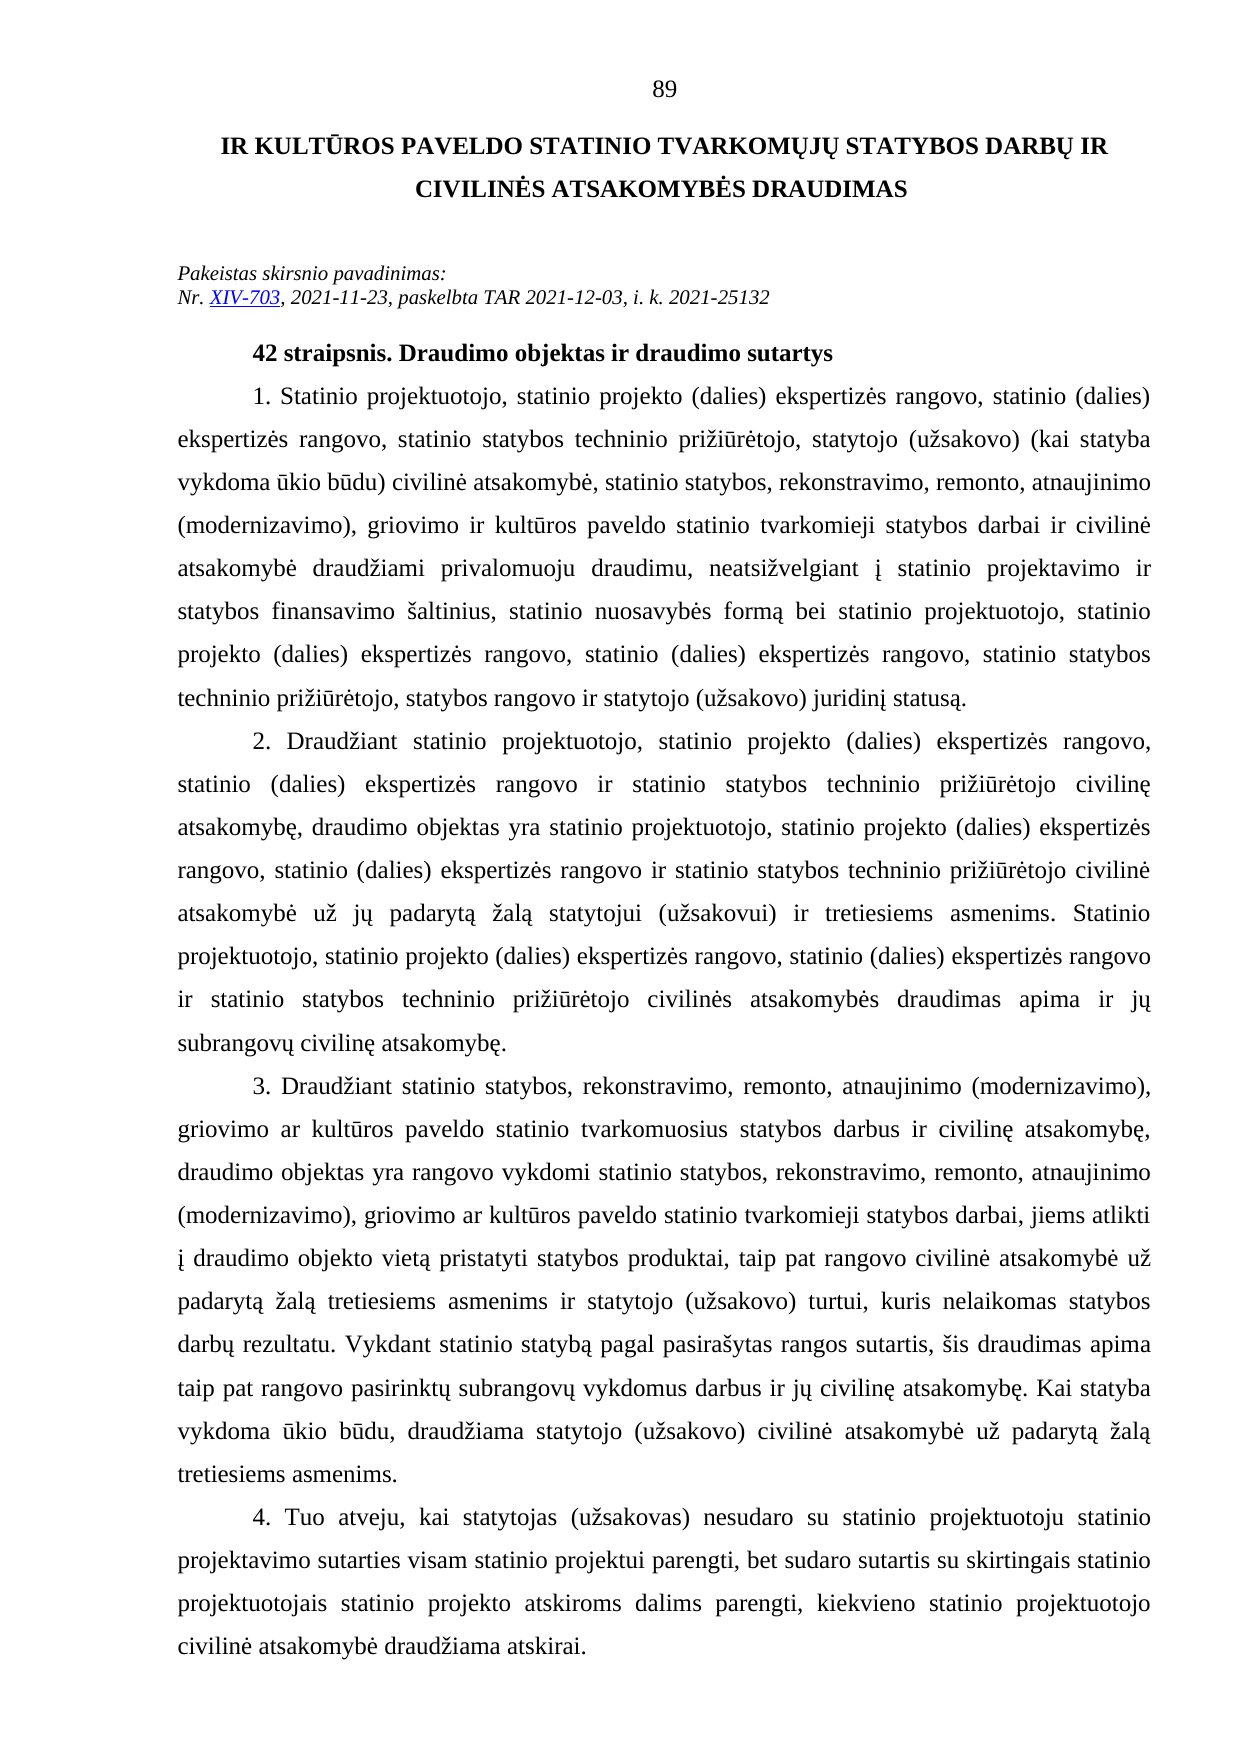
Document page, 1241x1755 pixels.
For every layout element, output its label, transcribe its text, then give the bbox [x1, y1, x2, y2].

text 1. Statinio projektuotojo, statinio projekto (dalies) ekspertizės rangovo, statinio (dalies) ekspertizės rangovo, statinio statybos techninio prižiūrėtojo, statytojo (užsakovo) (kai statyba vykdoma ūkio būdu) civilinė atsakomybė, statinio statybos, rekonstravimo, remonto, atnaujinimo (modernizavimo), griovimo ir kultūros paveldo statinio tvarkomieji statybos darbai ir civilinė atsakomybė draudžiami privalomuoju draudimu, neatsižvelgiant į statinio projektavimo ir statybos finansavimo šaltinius, statinio nuosavybės formą bei statinio projektuotojo, statinio projekto (dalies) ekspertizės rangovo, statinio (dalies) ekspertizės rangovo, statinio statybos techninio prižiūrėtojo, statybos rangovo ir statytojo (užsakovo) juridinį statusą. [177, 381, 1152, 711]
text 42 straipsnis. Draudimo objektas ir draudimo sutartys [177, 338, 1152, 366]
text 4. Tuo atveju, kai statytojas (užsakovas) nesudaro su statinio projektuotoju statinio projektavimo sutarties visam statinio projektui parengti, bet sudaro sutartis su skirtingais statinio projektuotojais statinio projekto atskiroms dalims parengti, kiekvieno statinio projektuotojo civilinė atsakomybė draudžiama atskirai. [177, 1502, 1152, 1660]
text 2. Draudžiant statinio projektuotojo, statinio projekto (dalies) ekspertizės rangovo, statinio (dalies) ekspertizės rangovo ir statinio statybos techninio prižiūrėtojo civilinę atsakomybę, draudimo objektas yra statinio projektuotojo, statinio projekto (dalies) ekspertizės rangovo, statinio (dalies) ekspertizės rangovo ir statinio statybos techninio prižiūrėtojo civilinė atsakomybė už jų padarytą žalą statytojui (užsakovui) ir tretiesiems asmenims. Statinio projektuotojo, statinio projekto (dalies) ekspertizės rangovo, statinio (dalies) ekspertizės rangovo ir statinio statybos techninio prižiūrėtojo civilinės atsakomybės draudimas apima ir jų subrangovų civilinę atsakomybę. [177, 726, 1152, 1056]
text IR KULTŪROS PAVELDO STATINIO TVARKOMŲJŲ STATYBOS DARBŲ IR CIVILINĖS ATSAKOMYBĖS DRAUDIMAS [177, 131, 1152, 203]
text Pakeistas skirsnio pavadinimas: [177, 261, 1152, 285]
text Nr. XIV-703, 2021-11-23, paskelbta TAR 2021-12-03, i. k. 2021-25132 [177, 285, 1152, 309]
text 3. Draudžiant statinio statybos, rekonstravimo, remonto, atnaujinimo (modernizavimo), griovimo ar kultūros paveldo statinio tvarkomuosius statybos darbus ir civilinę atsakomybę, draudimo objektas yra rangovo vykdomi statinio statybos, rekonstravimo, remonto, atnaujinimo (modernizavimo), griovimo ar kultūros paveldo statinio tvarkomieji statybos darbai, jiems atlikti į draudimo objekto vietą pristatyti statybos produktai, taip pat rangovo civilinė atsakomybė už padarytą žalą tretiesiems asmenims ir statytojo (užsakovo) turtui, kuris nelaikomas statybos darbų rezultatu. Vykdant statinio statybą pagal pasirašytas rangos sutartis, šis draudimas apima taip pat rangovo pasirinktų subrangovų vykdomus darbus ir jų civilinę atsakomybę. Kai statyba vykdoma ūkio būdu, draudžiama statytojo (užsakovo) civilinė atsakomybė už padarytą žalą tretiesiems asmenims. [177, 1071, 1152, 1488]
